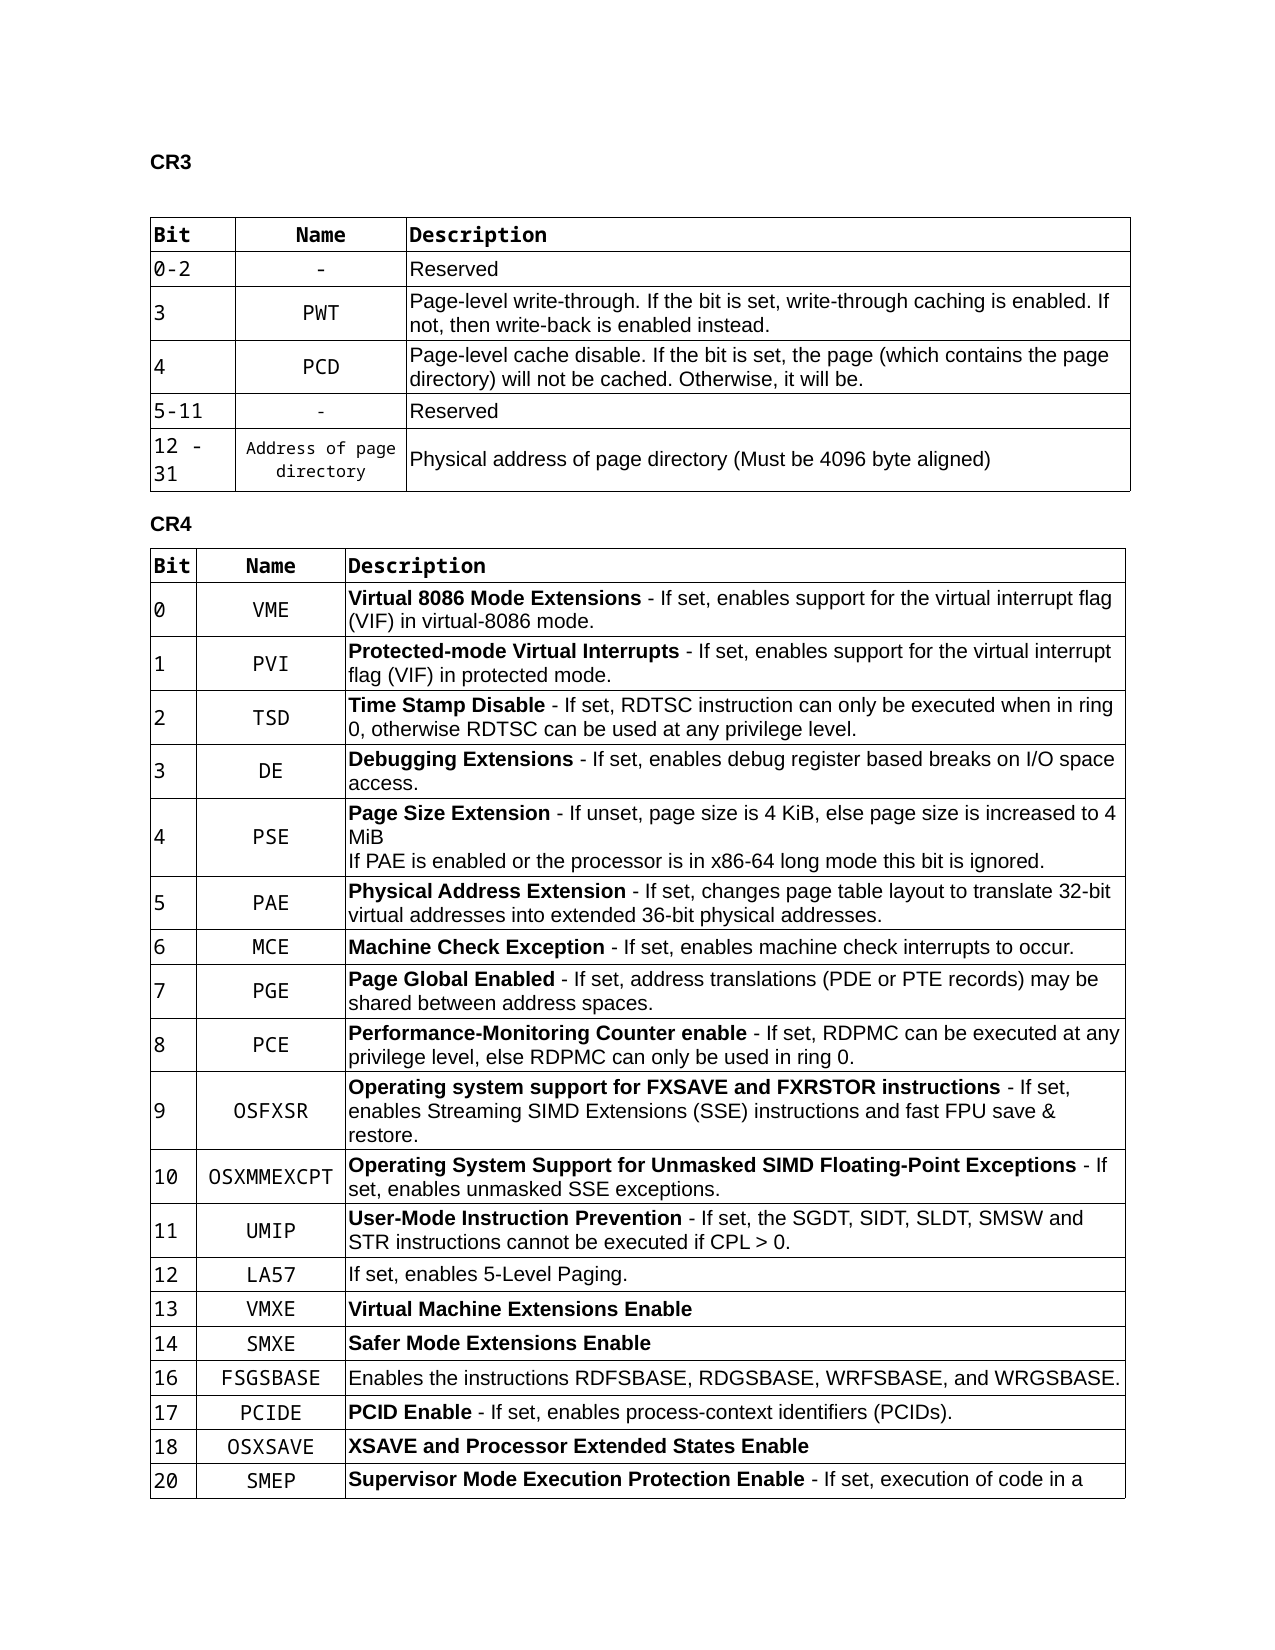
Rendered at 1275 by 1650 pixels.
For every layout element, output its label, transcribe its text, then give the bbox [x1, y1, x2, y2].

table_cell PVI [197, 637, 345, 690]
table_cell Time Stamp Disable - If set, RDTSC instruction can only be executed when in ring 0, otherwise RDTSC can be used at any privilege level. [346, 691, 1125, 744]
table_cell - [236, 394, 406, 428]
table_cell 11 [151, 1204, 196, 1257]
table_cell DE [197, 745, 345, 798]
table_cell 18 [151, 1430, 196, 1463]
table_cell Performance-Monitoring Counter enable - If set, RDPMC can be executed at any privilege level, else RDPMC can only be used in ring 0. [346, 1019, 1125, 1071]
table_cell TSD [197, 691, 345, 744]
table_cell 1 [151, 637, 196, 690]
table_cell Virtual Machine Extensions Enable [346, 1292, 1125, 1326]
table_cell 17 [151, 1396, 196, 1429]
table_cell 3 [151, 287, 235, 340]
table_cell Address of page directory [236, 429, 406, 491]
table_cell LA57 [197, 1258, 345, 1291]
table_cell PCID Enable - If set, enables process-context identifiers (PCIDs). [346, 1396, 1125, 1429]
table_cell 5-11 [151, 394, 235, 428]
table_cell Reserved [407, 252, 1130, 286]
table_cell PCD [236, 341, 406, 393]
table_cell 3 [151, 745, 196, 798]
table_cell SMEP [197, 1464, 345, 1498]
table_cell OSFXSR [197, 1072, 345, 1149]
table_cell PAE [197, 877, 345, 929]
table_cell 16 [151, 1361, 196, 1395]
table_cell PSE [197, 799, 345, 876]
table_cell 7 [151, 965, 196, 1018]
table_cell - [236, 252, 406, 286]
table_cell 5 [151, 877, 196, 929]
table_cell PCE [197, 1019, 345, 1071]
table_cell If set, enables 5-Level Paging. [346, 1258, 1125, 1291]
table_cell 6 [151, 930, 196, 964]
table_cell 8 [151, 1019, 196, 1071]
table_cell 0 [151, 583, 196, 636]
table_cell MCE [197, 930, 345, 964]
table_cell Operating system support for FXSAVE and FXRSTOR instructions - If set, enables Streaming SIMD Extensions (SSE) instructions and fast FPU save & restore. [346, 1072, 1125, 1149]
table_cell XSAVE and Processor Extended States Enable [346, 1430, 1125, 1463]
table_cell OSXSAVE [197, 1430, 345, 1463]
table_cell 4 [151, 341, 235, 393]
table_cell Debugging Extensions - If set, enables debug register based breaks on I/O space access. [346, 745, 1125, 798]
table_cell Protected-mode Virtual Interrupts - If set, enables support for the virtual interrupt flag (VIF) in protected mode. [346, 637, 1125, 690]
subtitle CR3 [150, 150, 1125, 174]
table_cell Reserved [407, 394, 1130, 428]
table_cell Machine Check Exception - If set, enables machine check interrupts to occur. [346, 930, 1125, 964]
table_cell 9 [151, 1072, 196, 1149]
table_cell Physical Address Extension - If set, changes page table layout to translate 32-bit virtual addresses into extended 36-bit physical addresses. [346, 877, 1125, 929]
table_cell 20 [151, 1464, 196, 1498]
table_header Name [236, 218, 406, 251]
table_header Description [407, 218, 1130, 251]
table_cell FSGSBASE [197, 1361, 345, 1395]
table_cell Physical address of page directory (Must be 4096 byte aligned) [407, 429, 1130, 491]
table_header Description [346, 549, 1125, 582]
table_cell UMIP [197, 1204, 345, 1257]
table_cell Operating System Support for Unmasked SIMD Floating-Point Exceptions - If set, enables unmasked SSE exceptions. [346, 1150, 1125, 1203]
table_cell 4 [151, 799, 196, 876]
table_cell 10 [151, 1150, 196, 1203]
table_cell Page Global Enabled - If set, address translations (PDE or PTE records) may be shared between address spaces. [346, 965, 1125, 1018]
table_cell Enables the instructions RDFSBASE, RDGSBASE, WRFSBASE, and WRGSBASE. [346, 1361, 1125, 1395]
table_cell Supervisor Mode Execution Protection Enable - If set, execution of code in a [346, 1464, 1125, 1498]
table_cell Virtual 8086 Mode Extensions - If set, enables support for the virtual interrupt flag (VIF) in virtual-8086 mode. [346, 583, 1125, 636]
table_cell 2 [151, 691, 196, 744]
table_cell 12 - 31 [151, 429, 235, 491]
table_cell 14 [151, 1327, 196, 1360]
table_header Name [197, 549, 345, 582]
table_cell VMXE [197, 1292, 345, 1326]
table_cell 12 [151, 1258, 196, 1291]
table_header Bit [151, 218, 235, 251]
table_cell Page Size Extension - If unset, page size is 4 KiB, else page size is increased to 4 MiB If PAE is enabled or the processor is in x86-64 long mode this bit is ignored. [346, 799, 1125, 876]
table_cell 0-2 [151, 252, 235, 286]
subtitle CR4 [150, 512, 1125, 536]
table_cell PGE [197, 965, 345, 1018]
table_cell SMXE [197, 1327, 345, 1360]
table_cell Page-level cache disable. If the bit is set, the page (which contains the page directory) will not be cached. Otherwise, it will be. [407, 341, 1130, 393]
table_cell Page-level write-through. If the bit is set, write-through caching is enabled. If not, then write-back is enabled instead. [407, 287, 1130, 340]
table_cell OSXMMEXCPT [197, 1150, 345, 1203]
table_cell VME [197, 583, 345, 636]
table_cell PCIDE [197, 1396, 345, 1429]
table_cell PWT [236, 287, 406, 340]
table_cell User-Mode Instruction Prevention - If set, the SGDT, SIDT, SLDT, SMSW and STR instructions cannot be executed if CPL > 0. [346, 1204, 1125, 1257]
table_cell 13 [151, 1292, 196, 1326]
table_cell Safer Mode Extensions Enable [346, 1327, 1125, 1360]
table_header Bit [151, 549, 196, 582]
